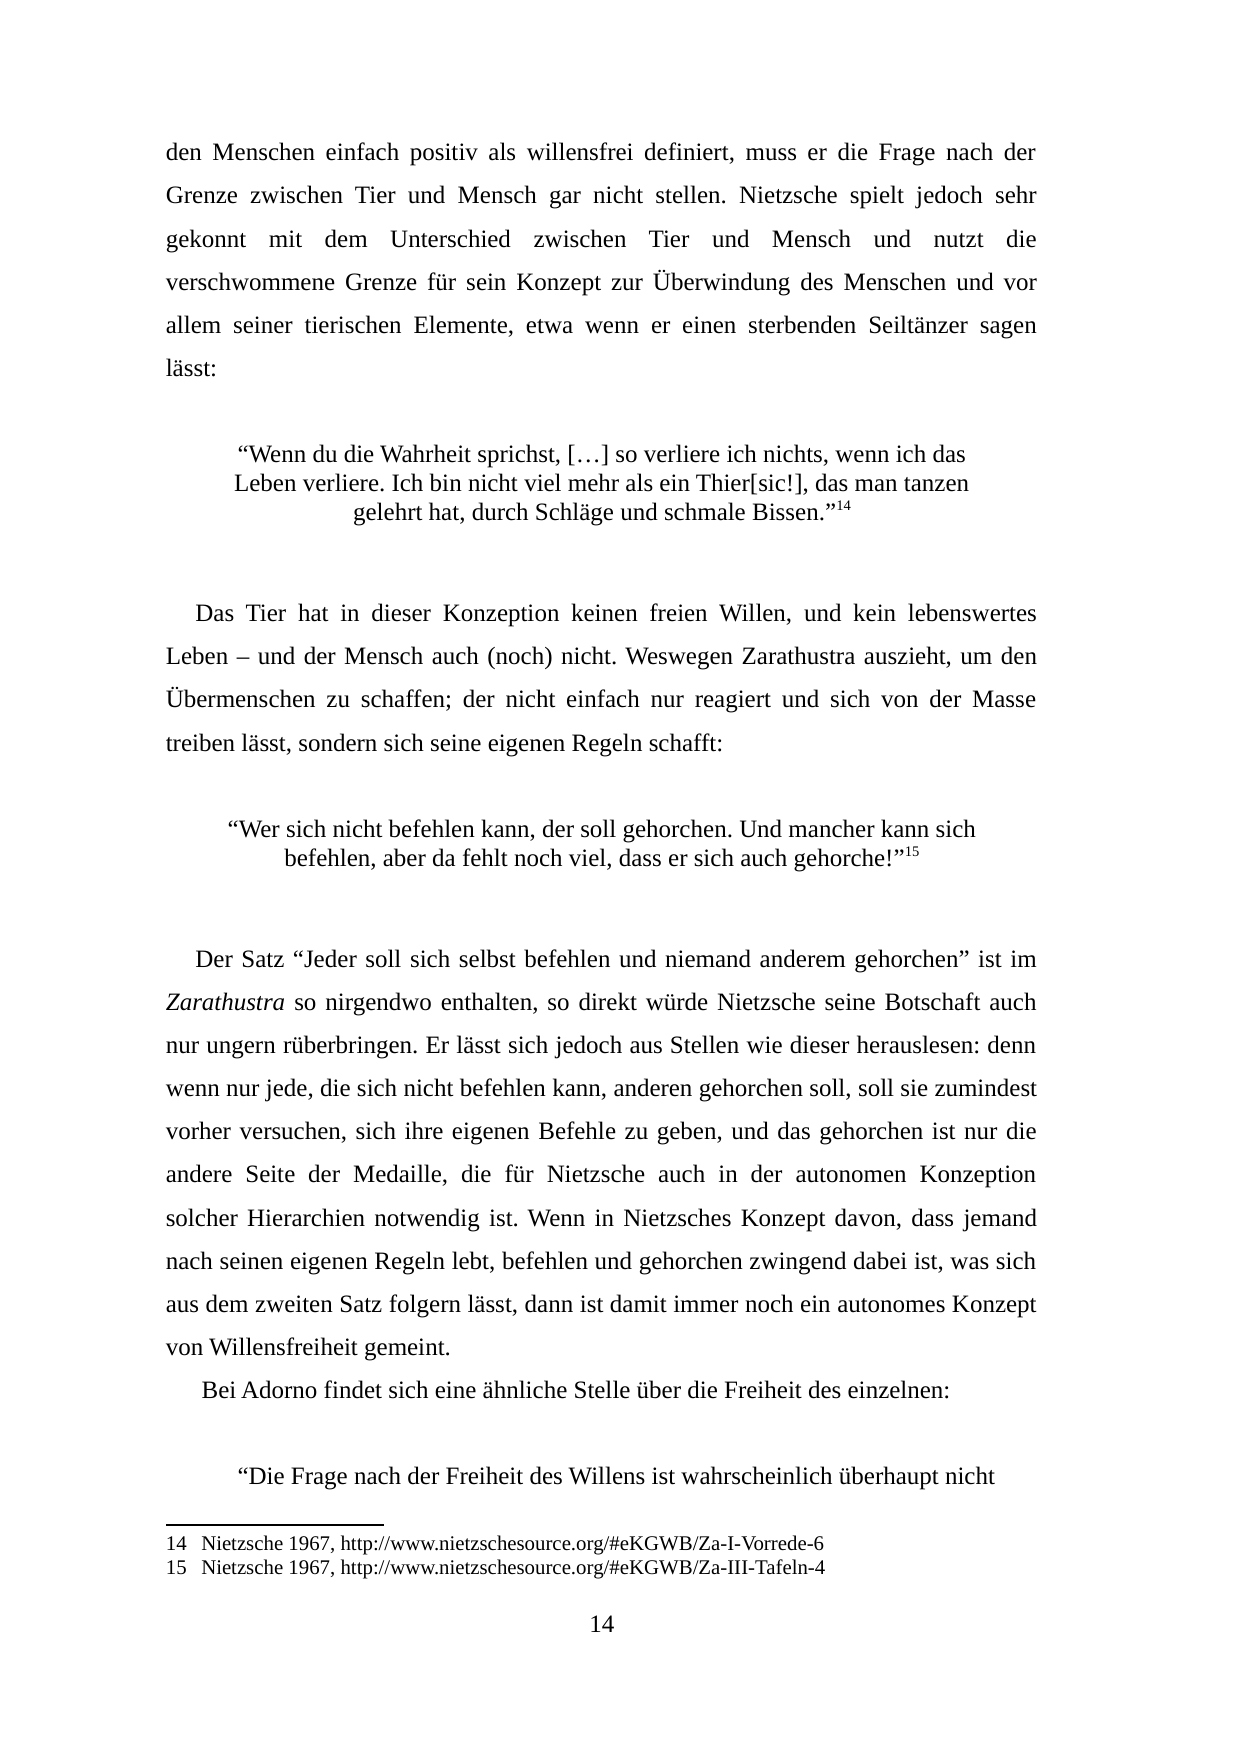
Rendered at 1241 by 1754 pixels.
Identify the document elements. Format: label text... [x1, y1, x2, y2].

text den Menschen einfach positiv als willensfrei definiert, muss er die Frage nach der Grenze zwischen Tier und Mensch gar nicht stellen. Nietzsche spielt jedoch sehr gekonnt mit dem Unterschied zwischen Tier und Mensch und nutzt die verschwommene Grenze für sein Konzept zur Überwindung des Menschen und vor allem seiner tierischen Elemente, etwa wenn er einen sterbenden Seiltänzer sagen lässt: [166, 137, 1037, 382]
text “Die Frage nach der Freiheit des Willens ist wahrscheinlich überhaupt nicht [166, 1461, 1037, 1490]
text Der Satz “Jeder soll sich selbst befehlen und niemand anderem gehorchen” ist im Zarathustra so nirgendwo enthalten, so direkt würde Nietzsche seine Botschaft auch nur ungern rüberbringen. Er lässt sich jedoch aus Stellen wie dieser herauslesen: denn wenn nur jede, die sich nicht befehlen kann, anderen gehorchen soll, soll sie zumindest vorher versuchen, sich ihre eigenen Befehle zu geben, und das gehorchen ist nur die andere Seite der Medaille, die für Nietzsche auch in der autonomen Konzeption solcher Hierarchien notwendig ist. Wenn in Nietzsches Konzept davon, dass jemand nach seinen eigenen Regeln lebt, befehlen und gehorchen zwingend dabei ist, was sich aus dem zweiten Satz folgern lässt, dann ist damit immer noch ein autonomes Konzept von Willensfreiheit gemeint. [166, 944, 1037, 1361]
text Nietzsche 1967, http://www.nietzschesource.org/#eKGWB/Za-I-Vorrede-6 [166, 1531, 1037, 1555]
text “Wer sich nicht befehlen kann, der soll gehorchen. Und mancher kann sich befehlen, aber da fehlt noch viel, dass er sich auch gehorche!” [225, 814, 978, 871]
text “Wenn du die Wahrheit sprichst, […] so verliere ich nichts, wenn ich das Leben verliere. Ich bin nicht viel mehr als ein Thier[sic!], das man tanzen gelehrt hat, durch Schläge und schmale Bissen.” [225, 439, 978, 526]
text Bei Adorno findet sich eine ähnliche Stelle über die Freiheit des einzelnen: [166, 1375, 1037, 1404]
text Das Tier hat in dieser Konzeption keinen freien Willen, und kein lebenswertes Leben – und der Mensch auch (noch) nicht. Weswegen Zarathustra auszieht, um den Übermenschen zu schaffen; der nicht einfach nur reagiert und sich von der Masse treiben lässt, sondern sich seine eigenen Regeln schafft: [166, 598, 1037, 756]
text Nietzsche 1967, http://www.nietzschesource.org/#eKGWB/Za-III-Tafeln-4 [166, 1555, 1037, 1579]
